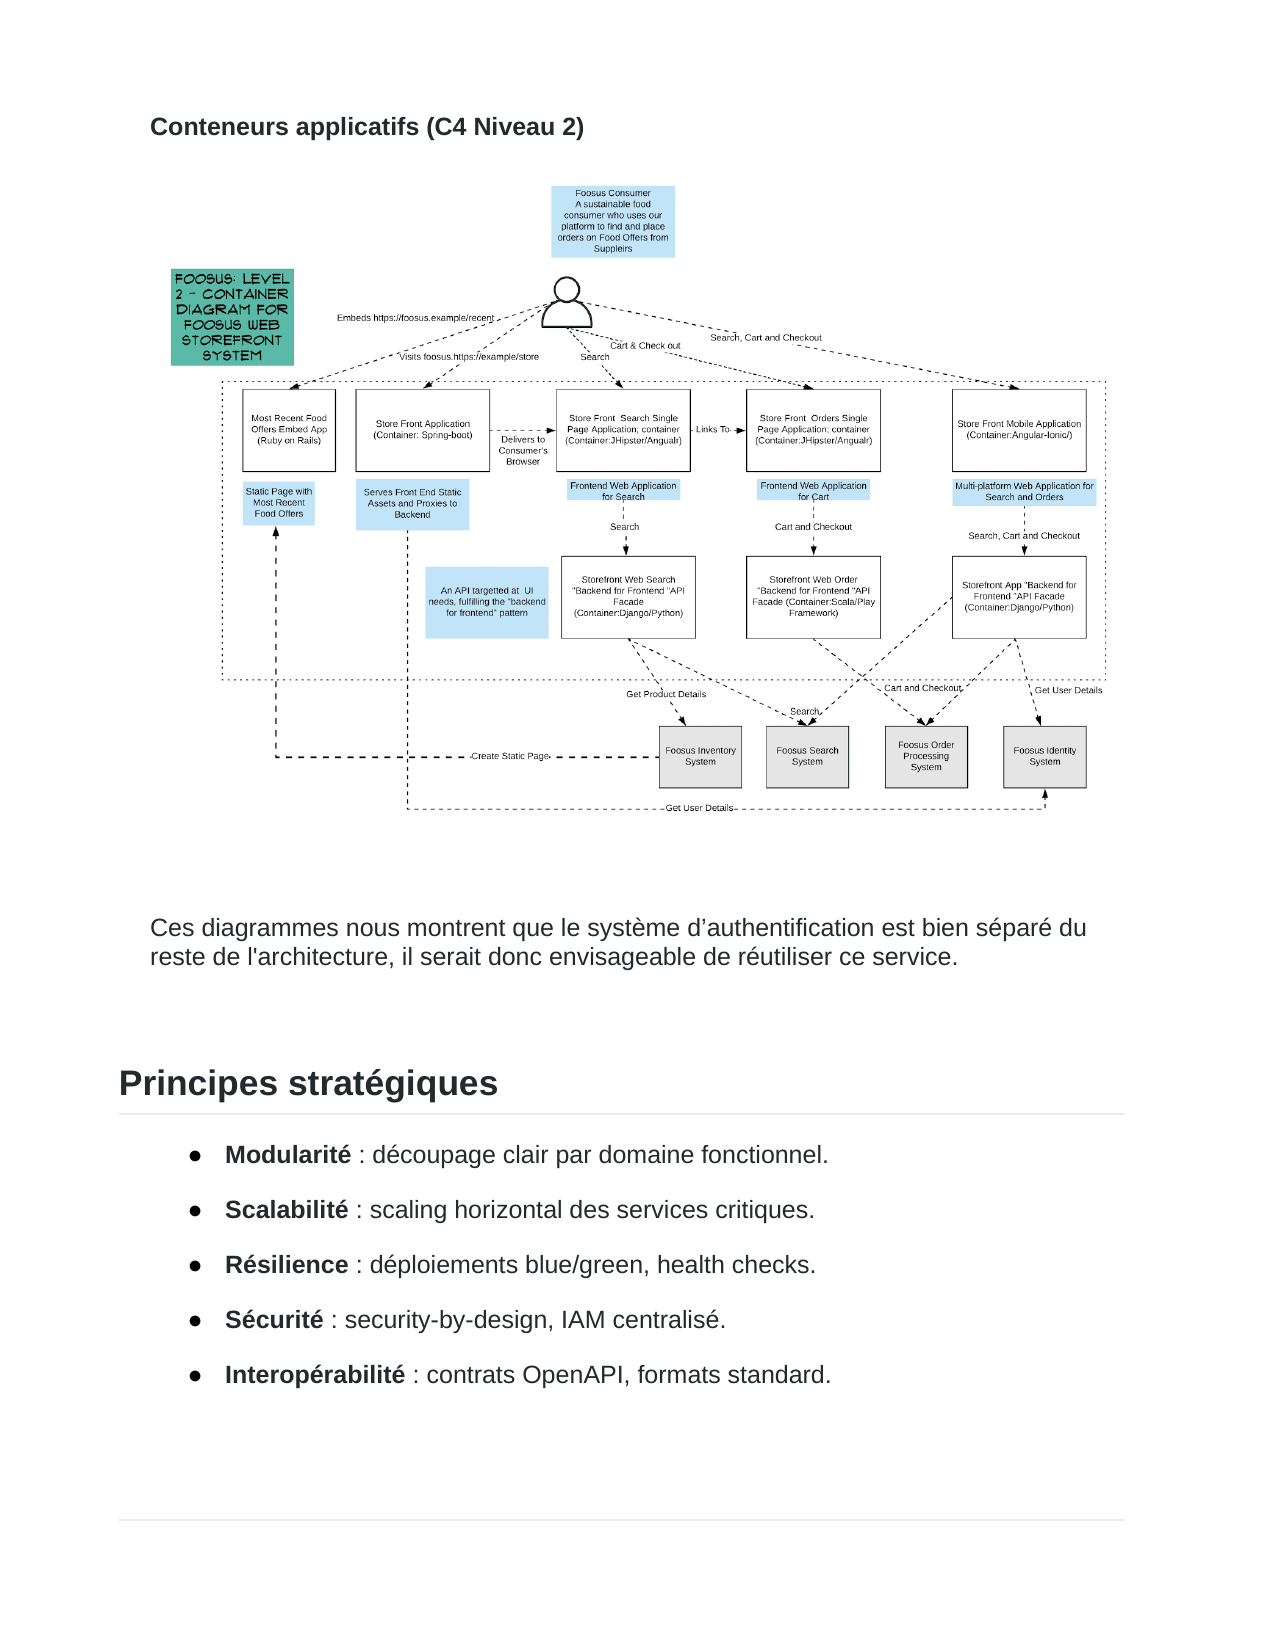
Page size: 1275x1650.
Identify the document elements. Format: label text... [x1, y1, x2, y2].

list Sécurité : security-by-design, IAM centralisé. [187, 1305, 1125, 1360]
subtitle Principes stratégiques [119, 1062, 1125, 1113]
picture [150, 166, 1125, 835]
list Modularité : découpage clair par domaine fonctionnel. [187, 1140, 1125, 1195]
list Résilience : déploiements blue/green, health checks. [187, 1250, 1125, 1305]
text Ces diagrammes nous montrent que le système d’authentification est bien séparé du reste de l'architecture, il serait donc envisageable de réutiliser ce service. [150, 913, 1125, 971]
list Scalabilité : scaling horizontal des services critiques. [187, 1195, 1125, 1250]
list Interopérabilité : contrats OpenAPI, formats standard. [187, 1360, 1125, 1389]
text Conteneurs applicatifs (C4 Niveau 2) [150, 112, 1125, 141]
